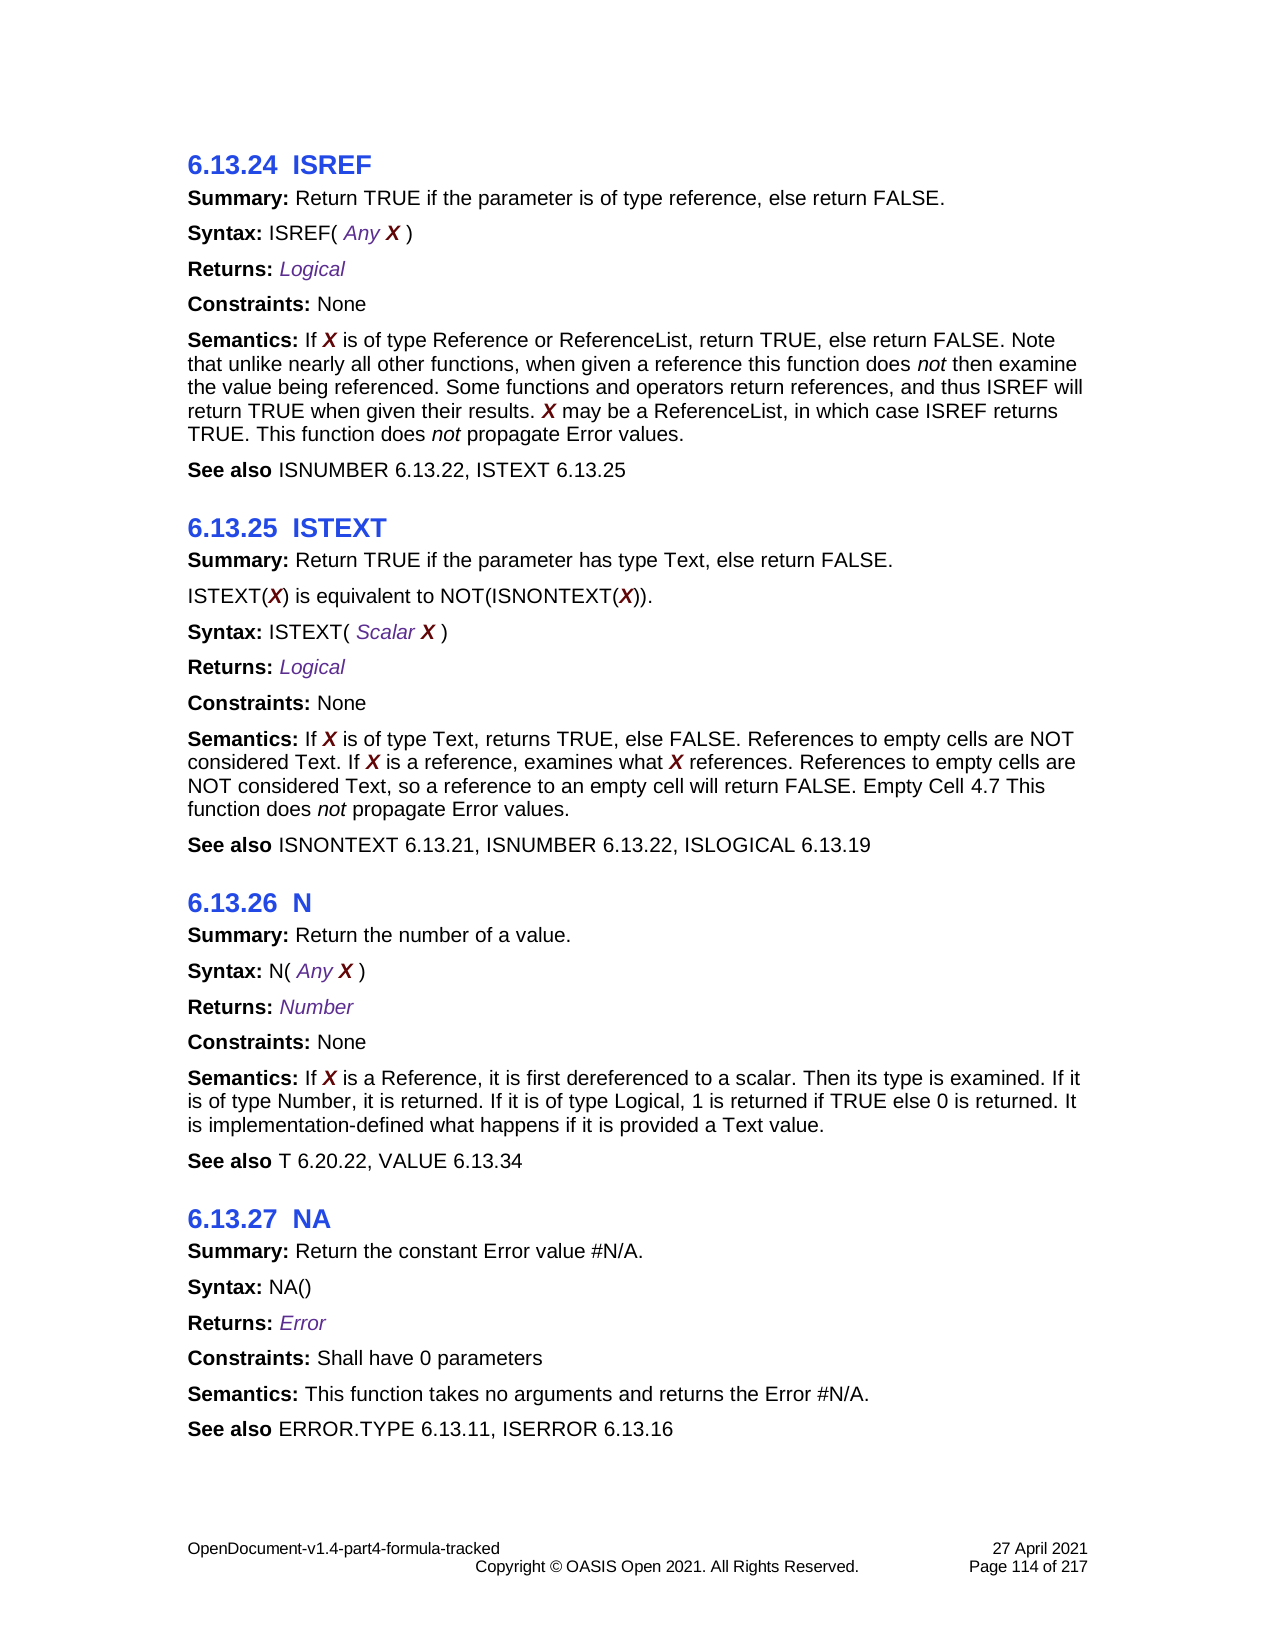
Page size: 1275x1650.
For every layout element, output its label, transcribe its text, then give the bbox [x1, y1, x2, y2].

text Semantics: If X is of type Reference or ReferenceList, return TRUE, else return FALSE. Note that unlike nearly all other functions, when given a reference this function does not then examine the value being referenced. Some functions and operators return references, and thus ISREF will return TRUE when given their results. X may be a ReferenceList, in which case ISREF returns TRUE. This function does not propagate Error values. [187, 328, 1088, 446]
text Semantics: If X is of type Text, returns TRUE, else FALSE. References to empty cells are NOT considered Text. If X is a reference, examines what X references. References to empty cells are NOT considered Text, so a reference to an empty cell will return FALSE. Empty Cell 4.7 This function does not propagate Error values. [187, 727, 1088, 821]
text Constraints: None [187, 691, 1088, 715]
text Returns: Number [187, 995, 1088, 1019]
text See also ISNUMBER 6.13.22, ISTEXT 6.13.25 [187, 458, 1088, 482]
text Constraints: None [187, 293, 1088, 316]
text Returns: Logical [187, 257, 1088, 281]
text Returns: Error [187, 1311, 1088, 1334]
text Returns: Logical [187, 656, 1088, 679]
text Semantics: If X is a Reference, it is first dereferenced to a scalar. Then its type is examined. If it is of type Number, it is returned. If it is of type Logical, 1 is returned if TRUE else 0 is returned. It is implementation-defined what happens if it is provided a Text value. [187, 1066, 1088, 1137]
text Summary: Return the constant Error value #N/A. [187, 1240, 1088, 1263]
text ISTEXT(X) is equivalent to NOT(ISNONTEXT(X)). [187, 584, 1088, 608]
text Summary: Return the number of a value. [187, 924, 1088, 947]
subtitle ISTEXT [187, 513, 1088, 543]
text Syntax: N( Any X ) [187, 959, 1088, 983]
text See also ISNONTEXT 6.13.21, ISNUMBER 6.13.22, ISLOGICAL 6.13.19 [187, 833, 1088, 857]
subtitle ISREF [187, 150, 1088, 180]
subtitle N [187, 888, 1088, 918]
text Summary: Return TRUE if the parameter has type Text, else return FALSE. [187, 549, 1088, 572]
text Summary: Return TRUE if the parameter is of type reference, else return FALSE. [187, 186, 1088, 209]
text Constraints: Shall have 0 parameters [187, 1347, 1088, 1370]
text Syntax: NA() [187, 1275, 1088, 1299]
text Syntax: ISTEXT( Scalar X ) [187, 620, 1088, 644]
text See also T 6.20.22, VALUE 6.13.34 [187, 1149, 1088, 1173]
text Constraints: None [187, 1031, 1088, 1054]
subtitle NA [187, 1204, 1088, 1234]
text Syntax: ISREF( Any X ) [187, 222, 1088, 245]
text Semantics: This function takes no arguments and returns the Error #N/A. [187, 1382, 1088, 1406]
text See also ERROR.TYPE 6.13.11, ISERROR 6.13.16 [187, 1418, 1088, 1441]
